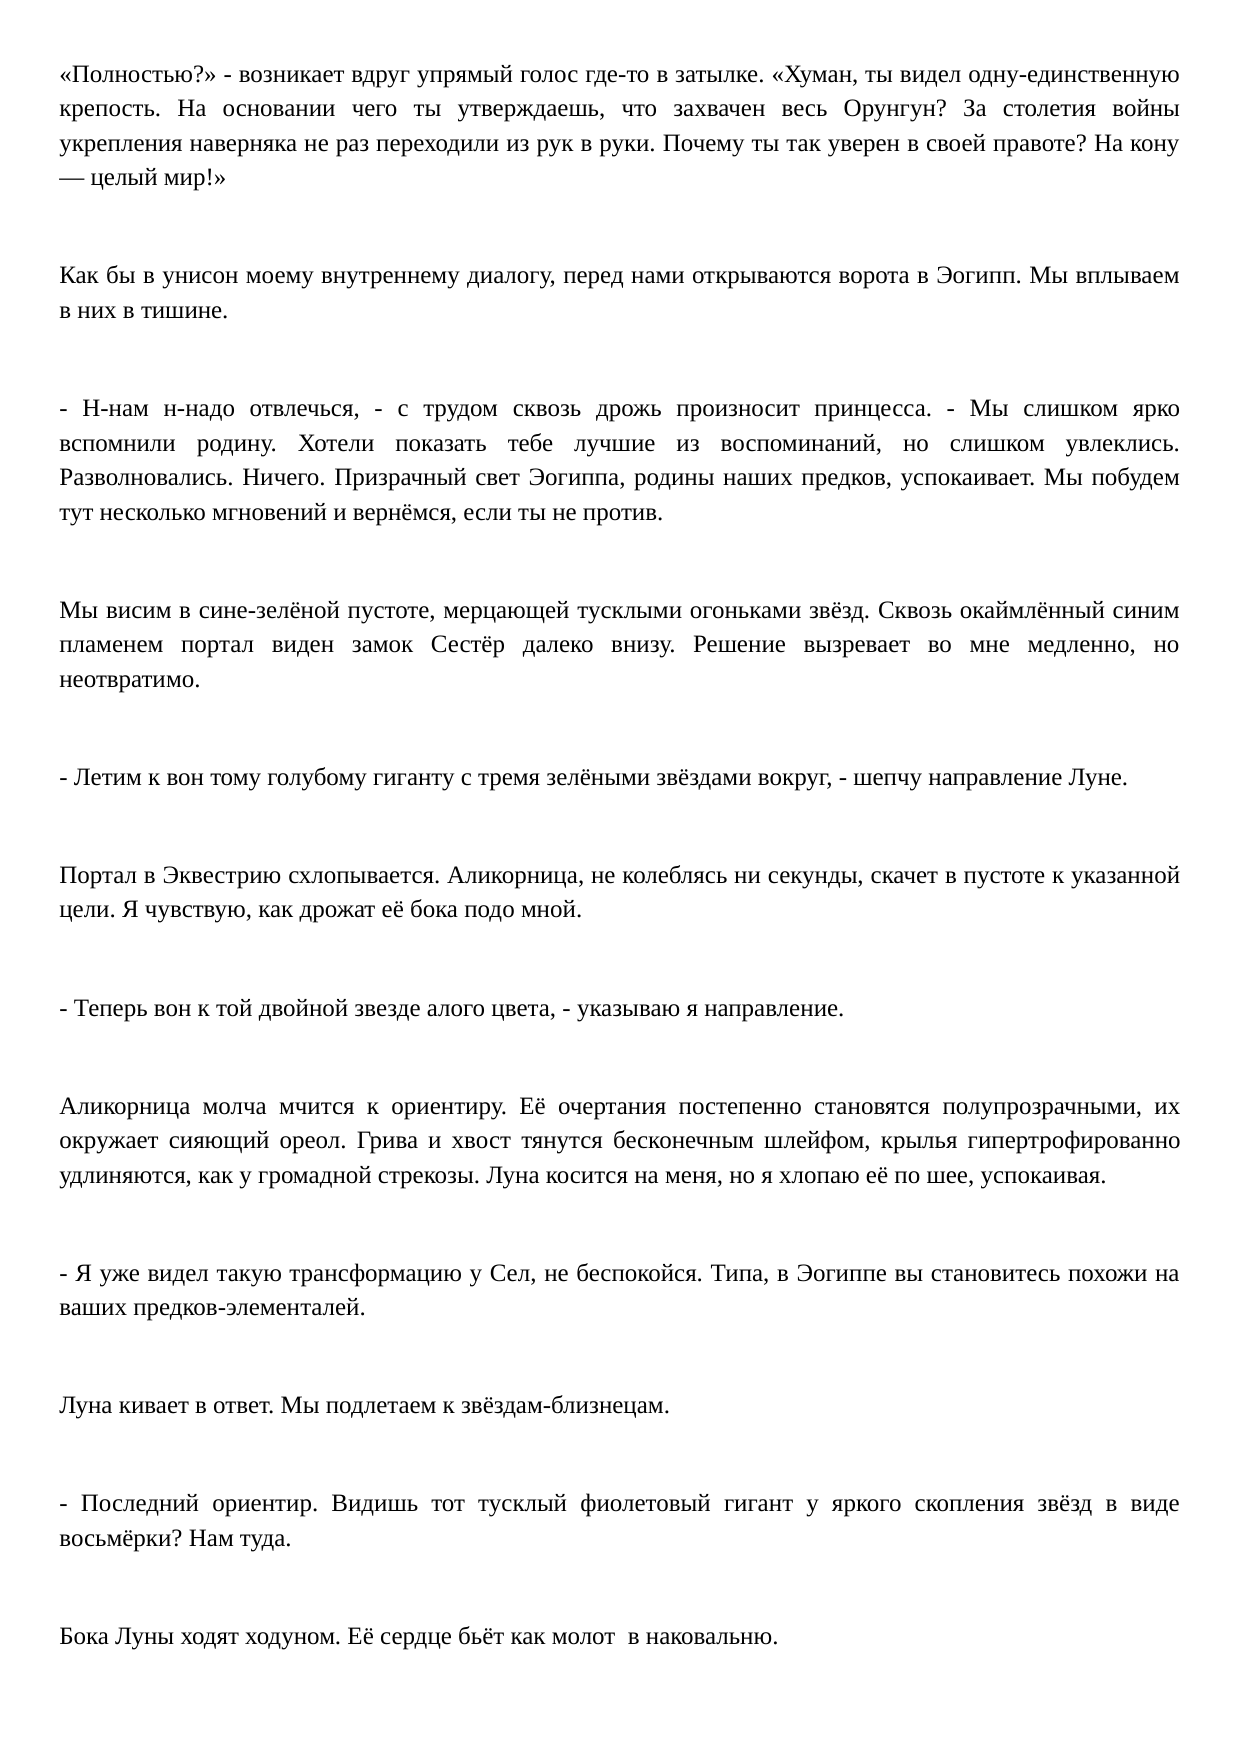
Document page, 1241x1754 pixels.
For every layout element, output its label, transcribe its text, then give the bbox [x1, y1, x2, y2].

text - Теперь вон к той двойной звезде алого цвета, - указываю я направление. [59, 993, 1181, 1021]
text - Летим к вон тому голубому гиганту с тремя зелёными звёздами вокруг, - шепчу направление Луне. [59, 762, 1181, 791]
text - Н-нам н-надо отвлечься, - с трудом сквозь дрожь произносит принцесса. - Мы слишком ярко вспомнили родину. Хотели показать тебе лучшие из воспоминаний, но слишком увлеклись. Разволновались. Ничего. Призрачный свет Эогиппа, родины наших предков, успокаивает. Мы побудем тут несколько мгновений и вернёмся, если ты не против. [59, 393, 1181, 525]
text Луна кивает в ответ. Мы подлетаем к звёздам-близнецам. [59, 1390, 1181, 1419]
text «Полностью?» - возникает вдруг упрямый голос где-то в затылке. «Хуман, ты видел одну-единственную крепость. На основании чего ты утверждаешь, что захвачен весь Орунгун? За столетия войны укрепления наверняка не раз переходили из рук в руки. Почему ты так уверен в своей правоте? На кону — целый мир!» [59, 59, 1181, 191]
text Как бы в унисон моему внутреннему диалогу, перед нами открываются ворота в Эогипп. Мы вплываем в них в тишине. [59, 261, 1181, 324]
text - Последний ориентир. Видишь тот тусклый фиолетовый гигант у яркого скопления звёзд в виде восьмёрки? Нам туда. [59, 1488, 1181, 1552]
text - Я уже видел такую трансформацию у Сел, не беспокойся. Типа, в Эогиппе вы становитесь похожи на ваших предков-элементалей. [59, 1258, 1181, 1321]
text Бока Луны ходят ходуном. Её сердце бьёт как молот в наковальню. [59, 1621, 1181, 1650]
text Аликорница молча мчится к ориентиру. Её очертания постепенно становятся полупрозрачными, их окружает сияющий ореол. Грива и хвост тянутся бесконечным шлейфом, крылья гипертрофированно удлиняются, как у громадной стрекозы. Луна косится на меня, но я хлопаю её по шее, успокаивая. [59, 1091, 1181, 1188]
text Портал в Эквестрию схлопывается. Аликорница, не колеблясь ни секунды, скачет в пустоте к указанной цели. Я чувствую, как дрожат её бока подо мной. [59, 860, 1181, 923]
text Мы висим в сине-зелёной пустоте, мерцающей тусклыми огоньками звёзд. Сквозь окаймлённый синим пламенем портал виден замок Сестёр далеко внизу. Решение вызревает во мне медленно, но неотвратимо. [59, 595, 1181, 692]
